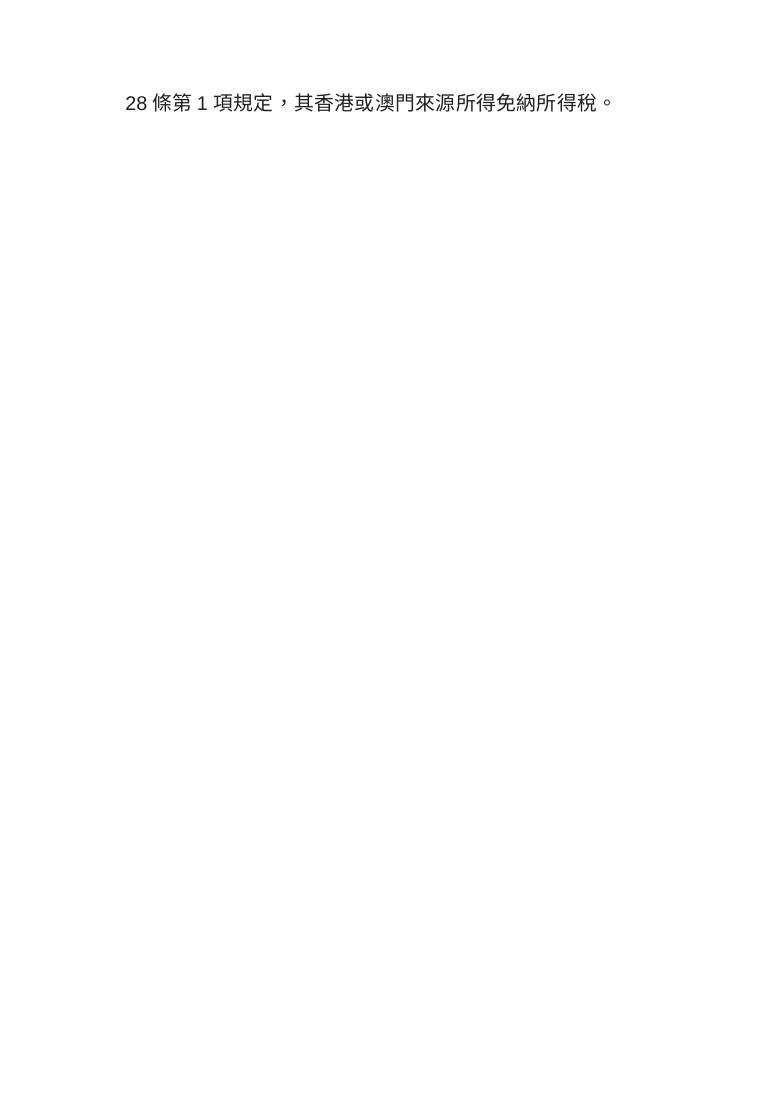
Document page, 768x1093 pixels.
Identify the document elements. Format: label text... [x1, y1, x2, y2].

text 28 條第 1 項規定，其香港或澳門來源所得免納所得稅。 [125, 87, 768, 116]
